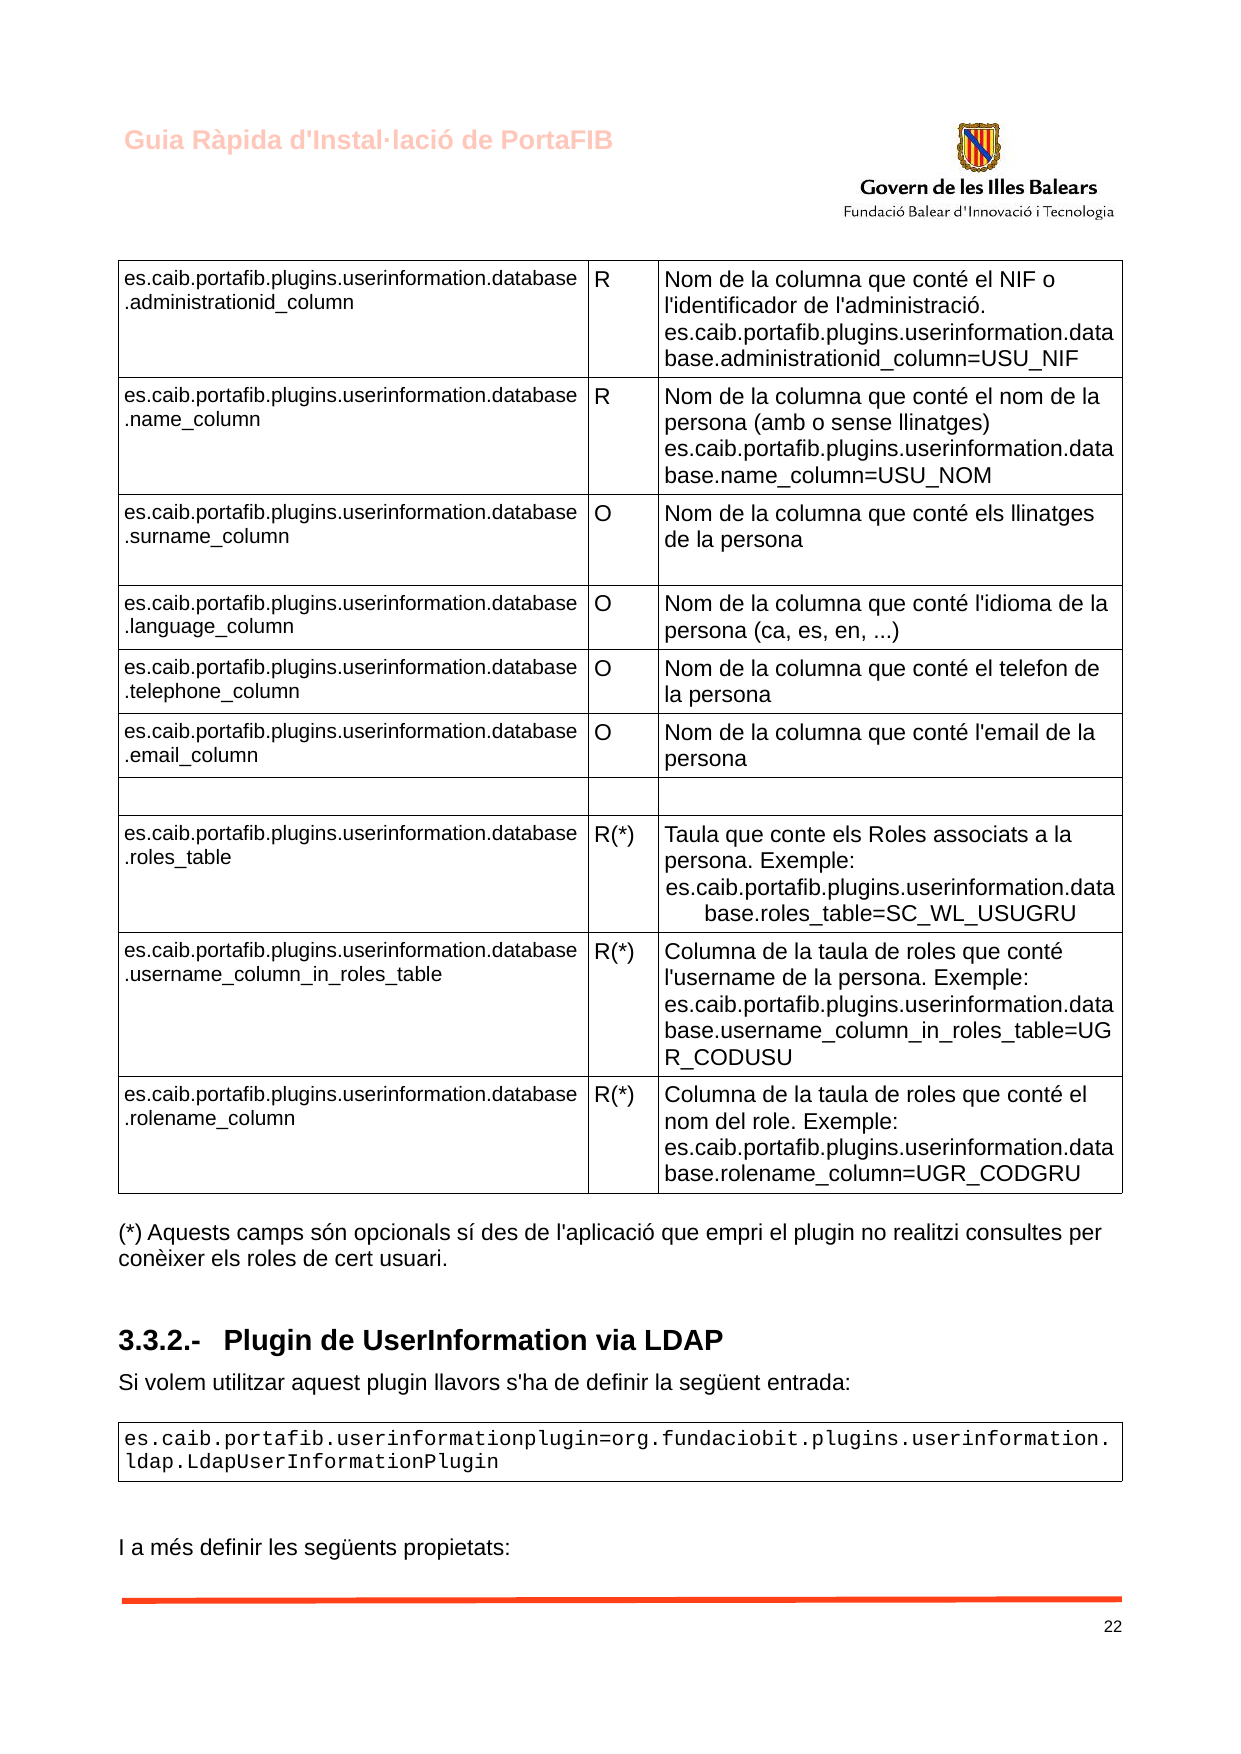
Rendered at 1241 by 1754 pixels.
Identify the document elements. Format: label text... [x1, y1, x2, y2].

table_cell O [589, 586, 658, 649]
table_cell O [589, 495, 658, 584]
subtitle Plugin de UserInformation via LDAP [118, 1323, 1122, 1357]
table_cell R(*) [589, 933, 658, 1076]
table_cell Nom de la columna que conté el nom de la persona (amb o sense llinatges) es.caib.portafib.plugins.userinformation.database.name_column=USU_NOM [659, 378, 1122, 494]
table_cell es.caib.portafib.plugins.userinformation.database.name_column [119, 378, 588, 494]
text Si volem utilitzar aquest plugin llavors s'ha de definir la següent entrada: [118, 1369, 1122, 1395]
text I a més definir les següents propietats: [118, 1533, 1122, 1560]
table_header es.caib.portafib.userinformationplugin=org.fundaciobit.plugins.userinformation.ldap.LdapUserInformationPlugin [119, 1423, 1122, 1481]
table_cell Nom de la columna que conté el telefon de la persona [659, 650, 1122, 713]
table_cell R(*) [589, 1077, 658, 1192]
table_cell [589, 778, 658, 815]
table_cell Taula que conte els Roles associats a la persona. Exemple: es.caib.portafib.plugins.userinformation.database.roles_table=SC_WL_USUGRU [659, 816, 1122, 932]
table_cell es.caib.portafib.plugins.userinformation.database.administrationid_column [119, 261, 588, 377]
table_cell R [589, 378, 658, 494]
table_cell R(*) [589, 816, 658, 932]
table_cell es.caib.portafib.plugins.userinformation.database.rolename_column [119, 1077, 588, 1192]
table_cell Columna de la taula de roles que conté el nom del role. Exemple: es.caib.portafib.plugins.userinformation.database.rolename_column=UGR_CODGRU [659, 1077, 1122, 1192]
table_cell es.caib.portafib.plugins.userinformation.database.surname_column [119, 495, 588, 584]
picture [840, 123, 1117, 220]
table_cell Columna de la taula de roles que conté l'username de la persona. Exemple: es.caib.portafib.plugins.userinformation.database.username_column_in_roles_table=UGR_CODUSU [659, 933, 1122, 1076]
table_cell Nom de la columna que conté l'email de la persona [659, 714, 1122, 777]
table_cell O [589, 714, 658, 777]
table_cell O [589, 650, 658, 713]
table_cell es.caib.portafib.plugins.userinformation.database.language_column [119, 586, 588, 649]
table_cell Nom de la columna que conté el NIF o l'identificador de l'administració. es.caib.portafib.plugins.userinformation.database.administrationid_column=USU_NIF [659, 261, 1122, 377]
table_cell Nom de la columna que conté els llinatges de la persona [659, 495, 1122, 584]
table_cell Nom de la columna que conté l'idioma de la persona (ca, es, en, ...) [659, 586, 1122, 649]
table_cell es.caib.portafib.plugins.userinformation.database.username_column_in_roles_table [119, 933, 588, 1076]
table_cell es.caib.portafib.plugins.userinformation.database.telephone_column [119, 650, 588, 713]
text (*) Aquests camps són opcionals sí des de l'aplicació que empri el plugin no realitzi consultes per conèixer els roles de cert usuari. [118, 1219, 1122, 1272]
table_cell [119, 778, 588, 815]
table_cell [659, 778, 1122, 815]
table_cell es.caib.portafib.plugins.userinformation.database.roles_table [119, 816, 588, 932]
table_cell R [589, 261, 658, 377]
table_cell es.caib.portafib.plugins.userinformation.database.email_column [119, 714, 588, 777]
